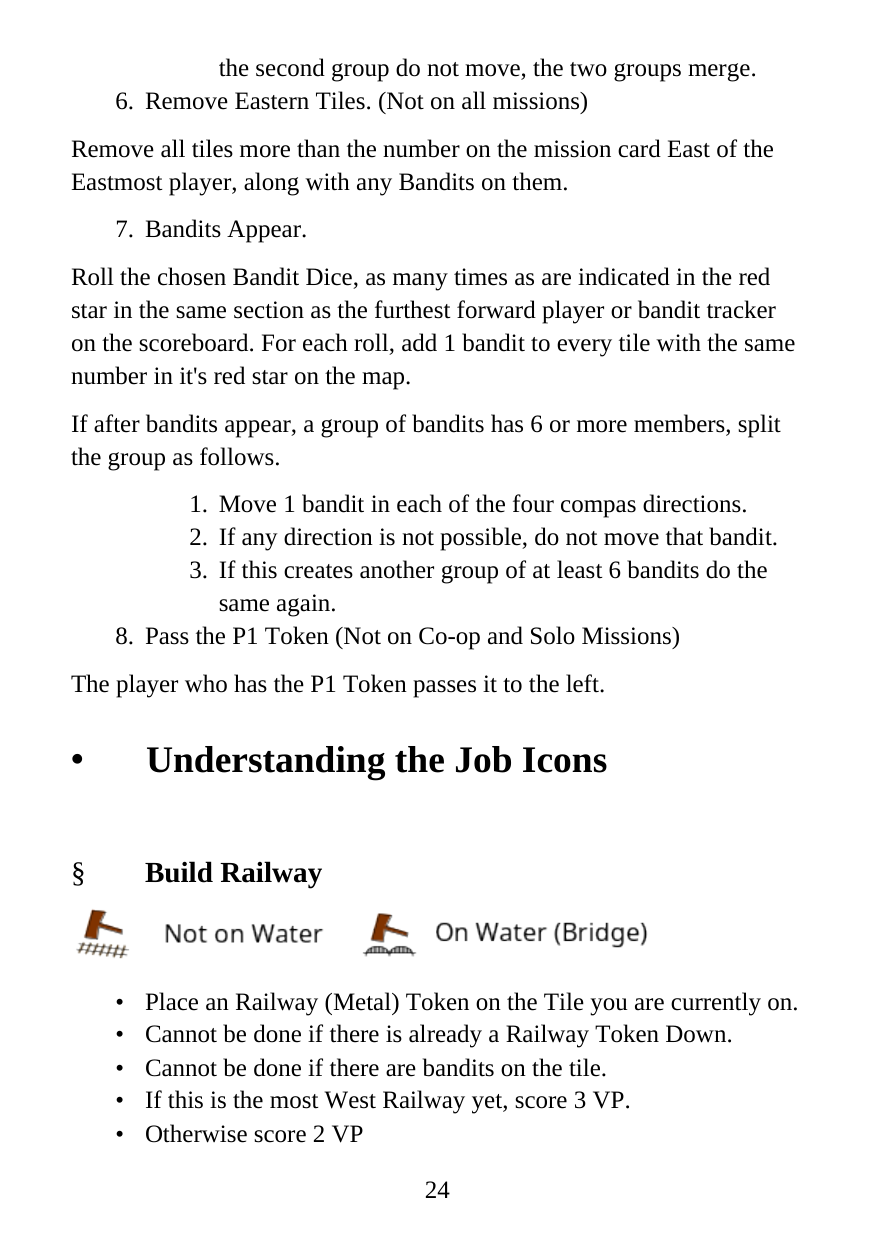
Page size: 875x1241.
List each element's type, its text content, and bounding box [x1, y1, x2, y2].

list If any direction is not possible, do not move that bandit. [189, 522, 803, 551]
subtitle Build Railway [71, 855, 803, 889]
list Cannot be done if there are bandits on the tile. [115, 1053, 803, 1081]
list Otherwise score 2 VP [115, 1119, 803, 1147]
list Move 1 bandit in each of the four compas directions. [189, 489, 803, 518]
text Remove all tiles more than the number on the mission card East of the Eastmost player, along with any Bandits on them. [71, 134, 803, 196]
list the second group do not move, the two groups merge. [189, 53, 803, 82]
list Cannot be done if there is already a Railway Token Down. [115, 1019, 803, 1048]
list If this creates another group of at least 6 bandits do the same again. [189, 555, 803, 617]
list Bandits Appear. [115, 214, 803, 243]
list Remove Eastern Tiles. (Not on all missions) [115, 86, 803, 115]
text Roll the chosen Bandit Dice, as many times as are indicated in the red star in the same section as the furthest forward player or bandit tracker on the scoreboard. For each roll, add 1 bandit to every tile with the same number in it's red star on the map. [71, 262, 803, 390]
subtitle Understanding the Job Icons [71, 737, 803, 781]
list Place an Railway (Metal) Token on the Tile you are currently on. [115, 987, 803, 1015]
text If after bandits appear, a group of bandits has 6 or more members, split the group as follows. [71, 409, 803, 470]
text The player who has the P1 Token passes it to the left. [71, 669, 803, 698]
picture [70, 901, 681, 968]
list Pass the P1 Token (Not on Co-op and Solo Missions) [115, 621, 803, 650]
list If this is the most West Railway yet, score 3 VP. [115, 1086, 803, 1114]
